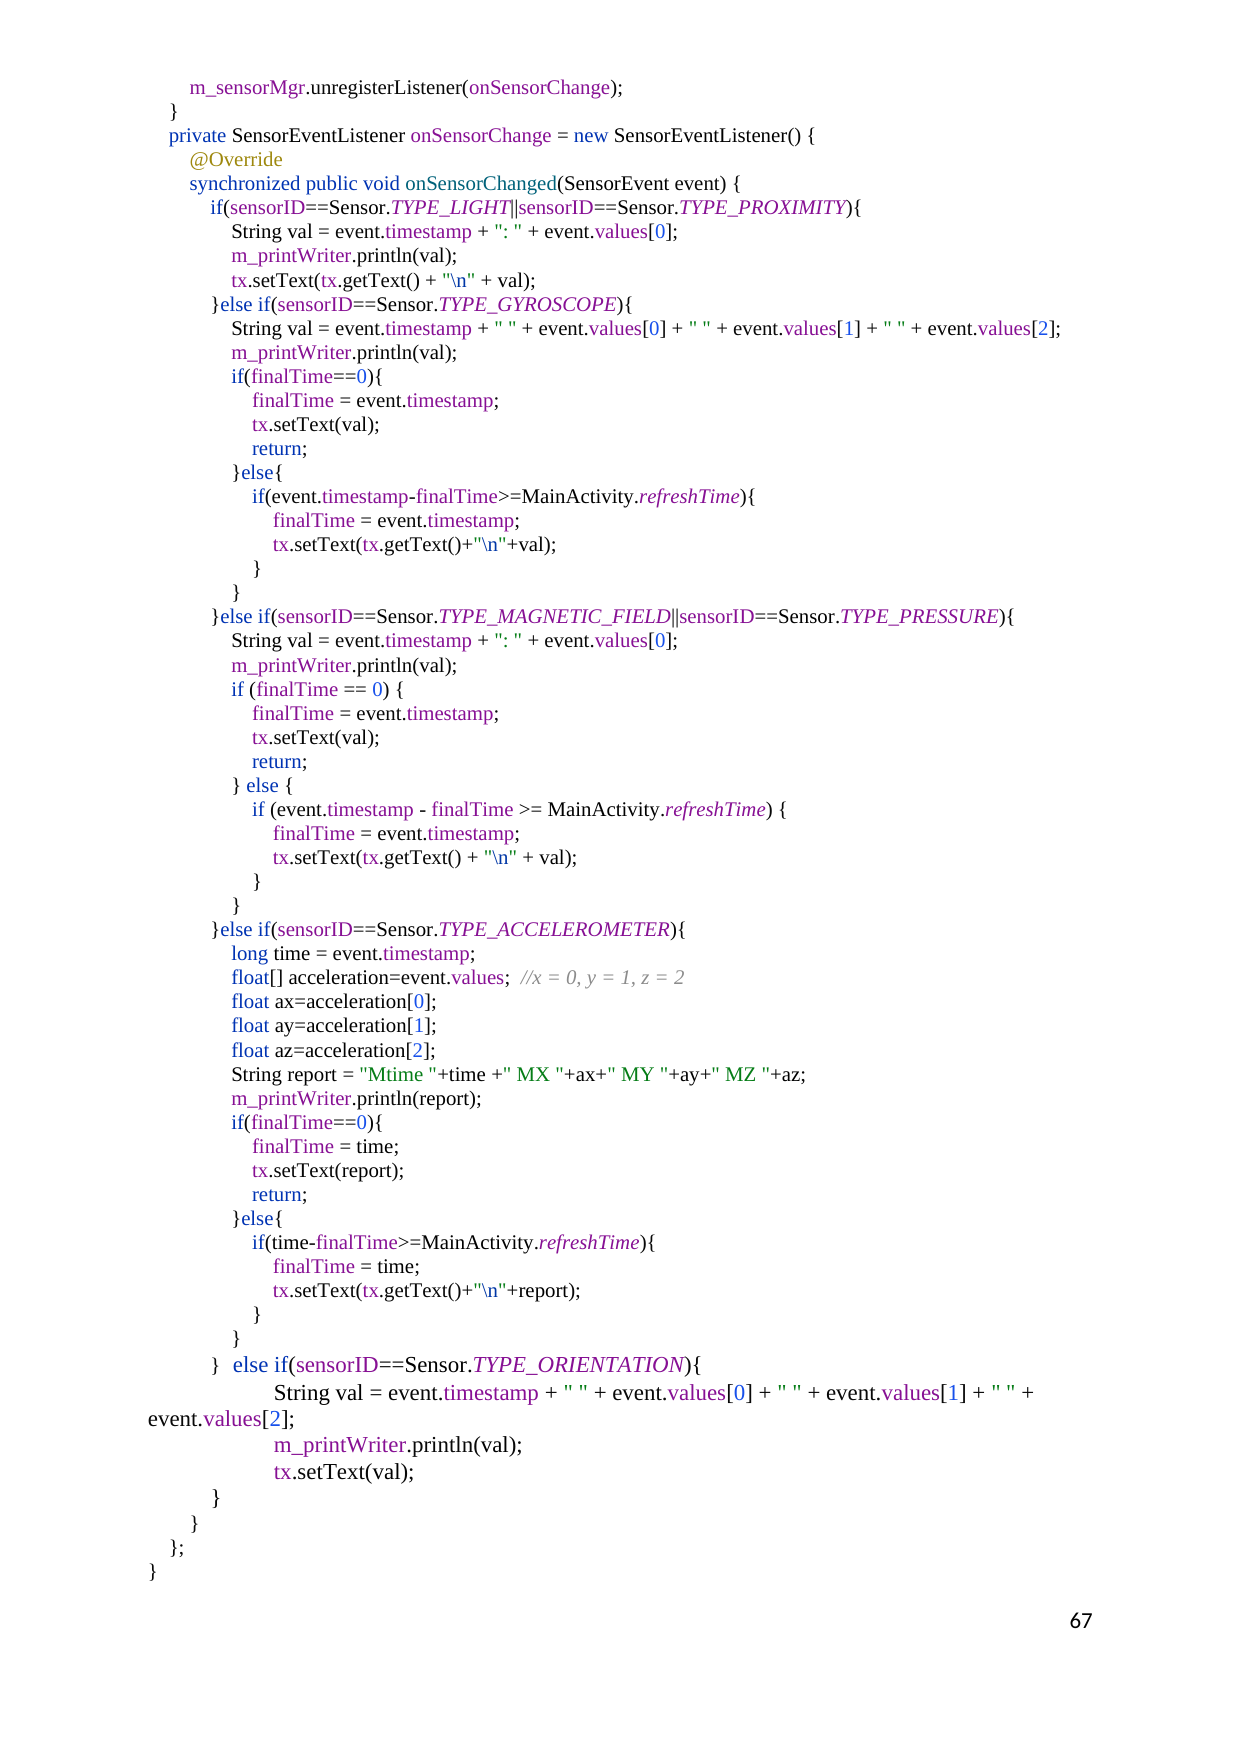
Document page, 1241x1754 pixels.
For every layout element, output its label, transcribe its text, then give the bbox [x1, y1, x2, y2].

text m_sensorMgr.unregisterListener(onSensorChange); } private SensorEventListener onSensorChange = new SensorEventListener() { @Override synchronized public void onSensorChanged(SensorEvent event) { if(sensorID==Sensor.TYPE_LIGHT||sensorID==Sensor.TYPE_PROXIMITY){ String val = event.timestamp + ": " + event.values[0]; m_printWriter.println(val); tx.setText(tx.getText() + "\n" + val); }else if(sensorID==Sensor.TYPE_GYROSCOPE){ String val = event.timestamp + " " + event.values[0] + " " + event.values[1] + " " + event.values[2]; m_printWriter.println(val); if(finalTime==0){ finalTime = event.timestamp; tx.setText(val); return; }else{ if(event.timestamp-finalTime>=MainActivity.refreshTime){ finalTime = event.timestamp; tx.setText(tx.getText()+"\n"+val); } } }else if(sensorID==Sensor.TYPE_MAGNETIC_FIELD||sensorID==Sensor.TYPE_PRESSURE){ String val = event.timestamp + ": " + event.values[0]; m_printWriter.println(val); if (finalTime == 0) { finalTime = event.timestamp; tx.setText(val); return; } else { if (event.timestamp - finalTime >= MainActivity.refreshTime) { finalTime = event.timestamp; tx.setText(tx.getText() + "\n" + val); } } }else if(sensorID==Sensor.TYPE_ACCELEROMETER){ long time = event.timestamp; float[] acceleration=event.values; //x = 0, y = 1, z = 2 float ax=acceleration[0]; float ay=acceleration[1]; float az=acceleration[2]; String report = "Mtime "+time +" MX "+ax+" MY "+ay+" MZ "+az; m_printWriter.println(report); if(finalTime==0){ finalTime = time; tx.setText(report); return; }else{ if(time-finalTime>=MainActivity.refreshTime){ finalTime = time; tx.setText(tx.getText()+"\n"+report); } } } else if(sensorID==Sensor.TYPE_ORIENTATION){ String val = event.timestamp + " " + event.values[0] + " " + event.values[1] + " " + event.values[2]; m_printWriter.println(val); tx.setText(val); } } }; } [148, 75, 1092, 1583]
